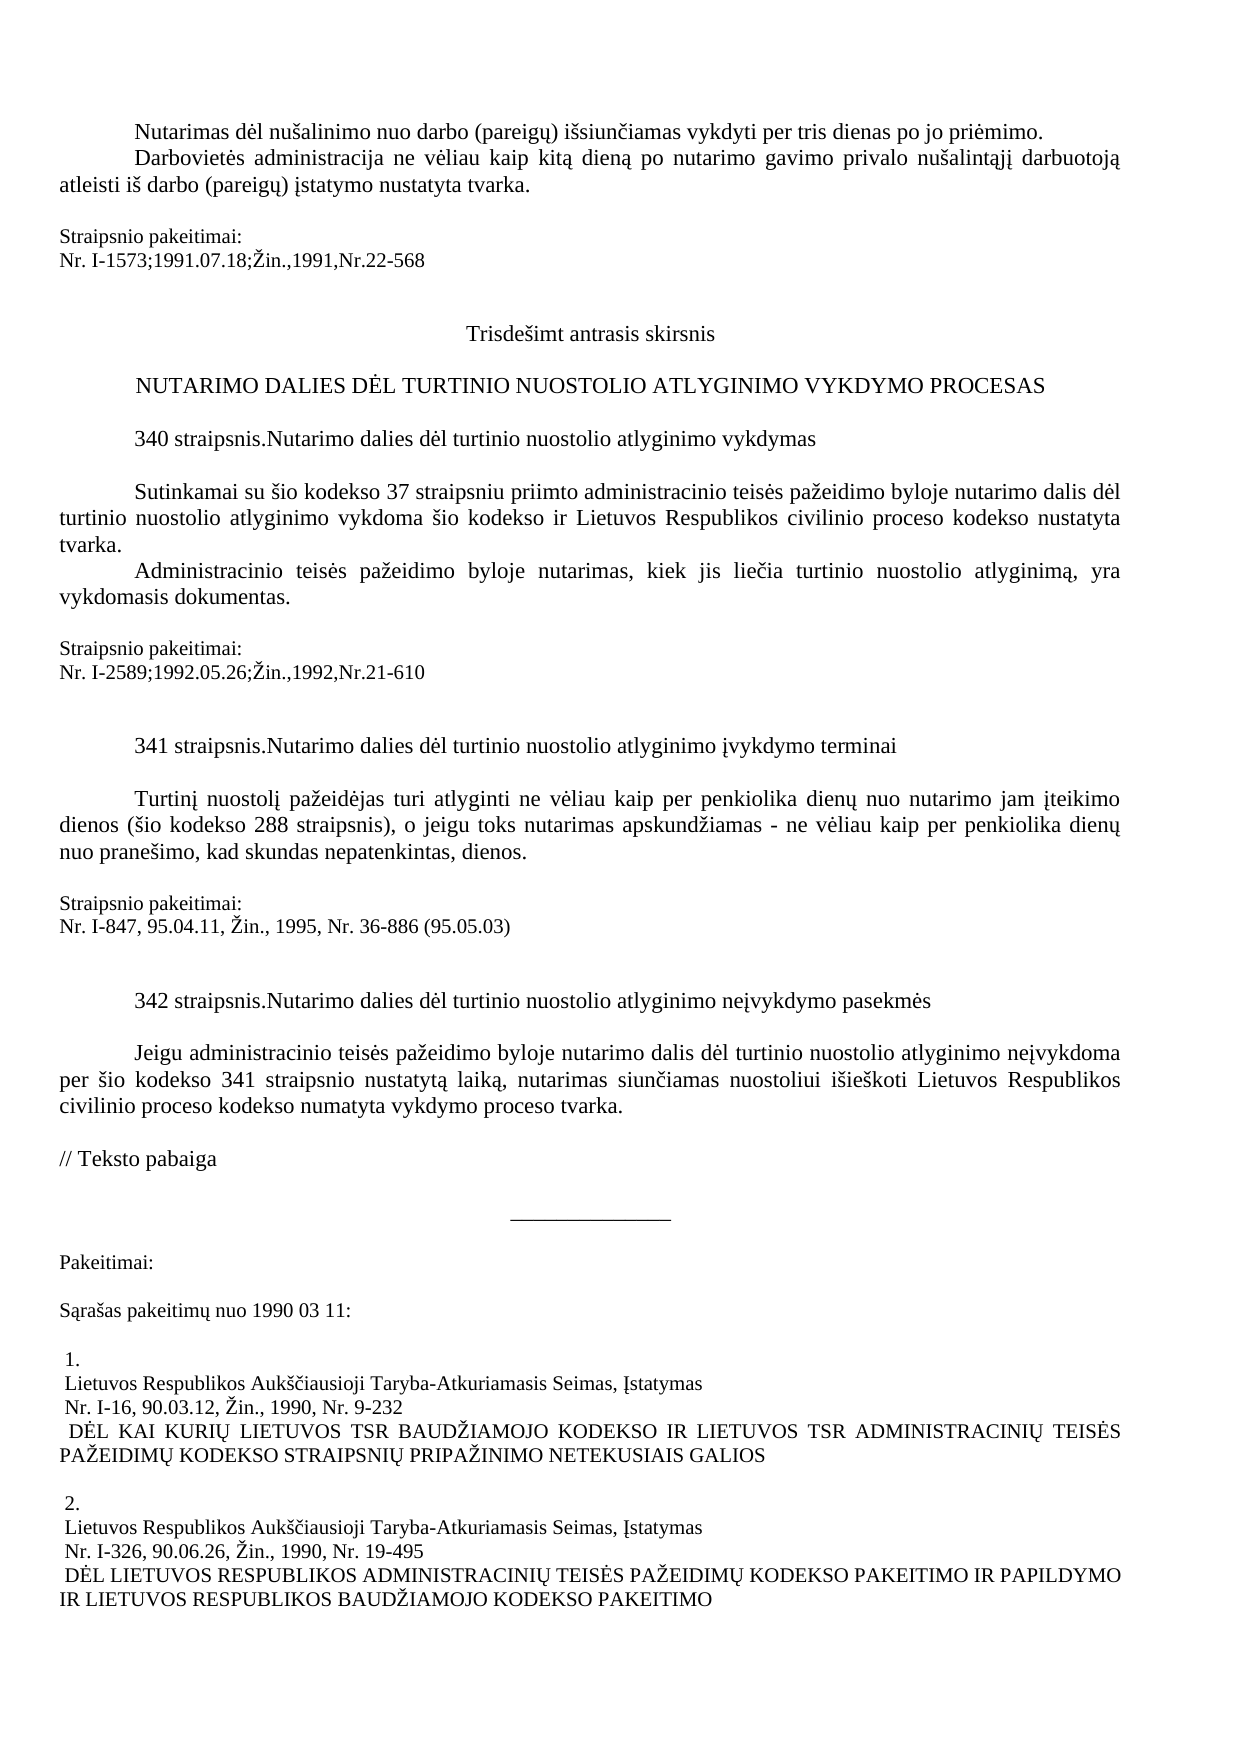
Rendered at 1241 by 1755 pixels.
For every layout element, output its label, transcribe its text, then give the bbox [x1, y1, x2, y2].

text Lietuvos Respublikos Aukščiausioji Taryba-Atkuriamasis Seimas, Įstatymas [59, 1515, 1122, 1539]
text Nr. I-16, 90.03.12, Žin., 1990, Nr. 9-232 [59, 1394, 1122, 1419]
text Sąrašas pakeitimų nuo 1990 03 11: [59, 1298, 1122, 1322]
text 342 straipsnis.Nutarimo dalies dėl turtinio nuostolio atlyginimo neįvykdymo pasekmės [59, 987, 1122, 1013]
text Straipsnio pakeitimai: [59, 223, 1122, 248]
text Nutarimas dėl nušalinimo nuo darbo (pareigų) išsiunčiamas vykdyti per tris dienas po jo priėmimo. [59, 118, 1122, 144]
text // Teksto pabaiga [59, 1145, 1122, 1171]
text Nr. I-847, 95.04.11, Žin., 1995, Nr. 36-886 (95.05.03) [59, 914, 1122, 938]
text Nr. I-2589;1992.05.26;Žin.,1992,Nr.21-610 [59, 660, 1122, 684]
text Nr. I-1573;1991.07.18;Žin.,1991,Nr.22-568 [59, 248, 1122, 272]
text DĖL LIETUVOS RESPUBLIKOS ADMINISTRACINIŲ TEISĖS PAŽEIDIMŲ KODEKSO PAKEITIMO IR PAPILDYMO IR LIETUVOS RESPUBLIKOS BAUDŽIAMOJO KODEKSO PAKEITIMO [59, 1563, 1122, 1611]
text 340 straipsnis.Nutarimo dalies dėl turtinio nuostolio atlyginimo vykdymas [59, 425, 1122, 452]
text 341 straipsnis.Nutarimo dalies dėl turtinio nuostolio atlyginimo įvykdymo terminai [59, 732, 1122, 759]
text 1. [59, 1346, 1122, 1371]
text Nr. I-326, 90.06.26, Žin., 1990, Nr. 19-495 [59, 1539, 1122, 1563]
text Pakeitimai: [59, 1250, 1122, 1274]
text Administracinio teisės pažeidimo byloje nutarimas, kiek jis liečia turtinio nuostolio atlyginimą, yra vykdomasis dokumentas. [59, 557, 1122, 610]
text 2. [59, 1491, 1122, 1515]
text Sutinkamai su šio kodekso 37 straipsniu priimto administracinio teisės pažeidimo byloje nutarimo dalis dėl turtinio nuostolio atlyginimo vykdoma šio kodekso ir Lietuvos Respublikos civilinio proceso kodekso nustatyta tvarka. [59, 478, 1122, 557]
text Jeigu administracinio teisės pažeidimo byloje nutarimo dalis dėl turtinio nuostolio atlyginimo neįvykdoma per šio kodekso 341 straipsnio nustatytą laiką, nutarimas siunčiamas nuostoliui išieškoti Lietuvos Respublikos civilinio proceso kodekso numatyta vykdymo proceso tvarka. [59, 1039, 1122, 1118]
text Lietuvos Respublikos Aukščiausioji Taryba-Atkuriamasis Seimas, Įstatymas [59, 1371, 1122, 1394]
text Straipsnio pakeitimai: [59, 890, 1122, 914]
text Straipsnio pakeitimai: [59, 636, 1122, 660]
text ______________ [59, 1197, 1122, 1224]
text Darbovietės administracija ne vėliau kaip kitą dieną po nutarimo gavimo privalo nušalintąjį darbuotoją atleisti iš darbo (pareigų) įstatymo nustatyta tvarka. [59, 144, 1122, 197]
text Turtinį nuostolį pažeidėjas turi atlyginti ne vėliau kaip per penkiolika dienų nuo nutarimo jam įteikimo dienos (šio kodekso 288 straipsnis), o jeigu toks nutarimas apskundžiamas - ne vėliau kaip per penkiolika dienų nuo pranešimo, kad skundas nepatenkintas, dienos. [59, 785, 1122, 864]
text Trisdešimt antrasis skirsnis [59, 320, 1122, 346]
text DĖL KAI KURIŲ LIETUVOS TSR BAUDŽIAMOJO KODEKSO IR LIETUVOS TSR ADMINISTRACINIŲ TEISĖS PAŽEIDIMŲ KODEKSO STRAIPSNIŲ PRIPAŽINIMO NETEKUSIAIS GALIOS [59, 1419, 1122, 1467]
text NUTARIMO DALIES DĖL TURTINIO NUOSTOLIO ATLYGINIMO VYKDYMO PROCESAS [59, 372, 1122, 399]
